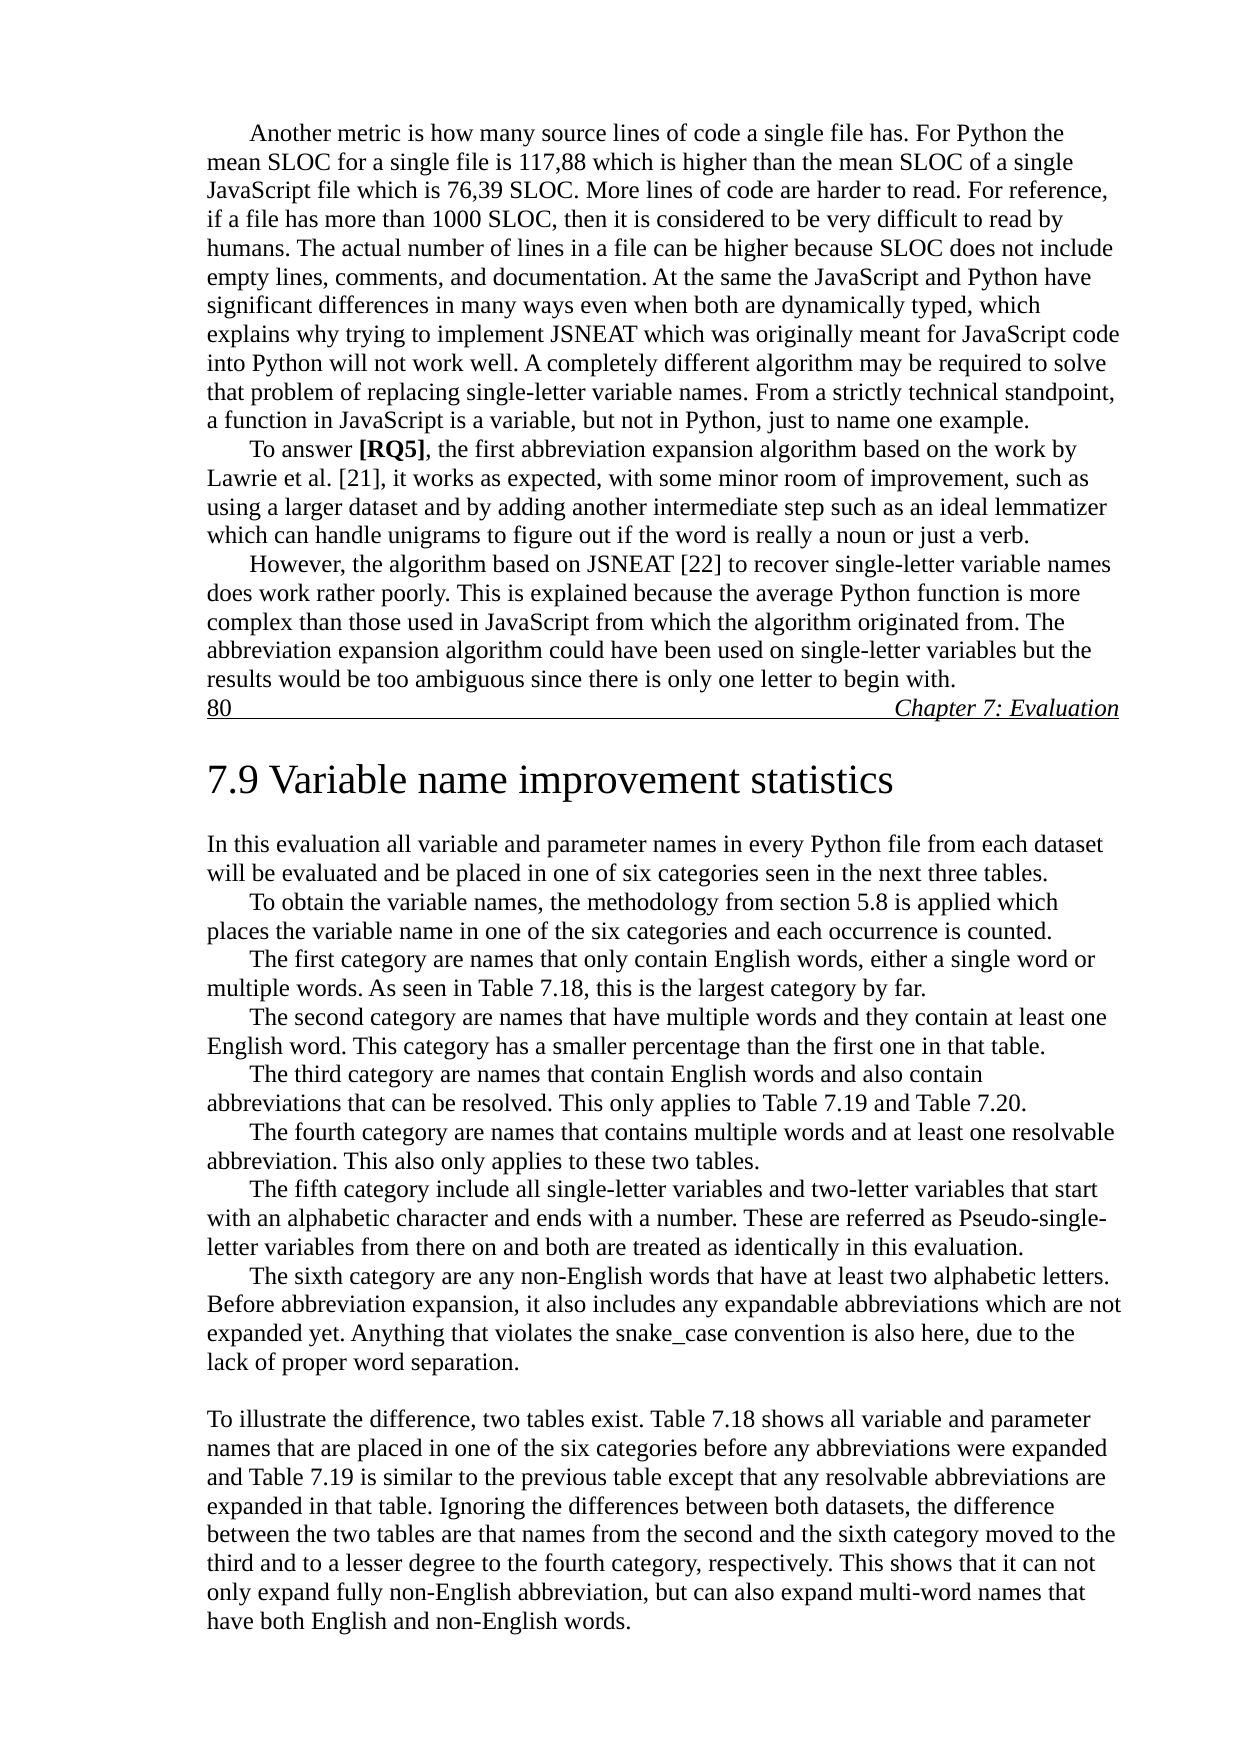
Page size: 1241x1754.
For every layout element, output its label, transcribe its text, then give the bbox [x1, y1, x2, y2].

text The fourth category are names that contains multiple words and at least one resolvable abbreviation. This also only applies to these two tables. [207, 1117, 1122, 1174]
text Another metric is how many source lines of code a single file has. For Python the mean SLOC for a single file is 117,88 which is higher than the mean SLOC of a single JavaScript file which is 76,39 SLOC. More lines of code are harder to read. For reference, if a file has more than 1000 SLOC, then it is considered to be very difficult to read by humans. The actual number of lines in a file can be higher because SLOC does not include empty lines, comments, and documentation. At the same the JavaScript and Python have significant differences in many ways even when both are dynamically typed, which explains why trying to implement JSNEAT which was originally meant for JavaScript code into Python will not work well. A completely different algorithm may be required to solve that problem of replacing single-letter variable names. From a strictly technical standpoint, a function in JavaScript is a variable, but not in Python, just to name one example. [207, 118, 1122, 434]
text The second category are names that have multiple words and they contain at least one English word. This category has a smaller percentage than the first one in that table. [207, 1002, 1122, 1059]
subtitle 7.9 Variable name improvement statistics [207, 755, 1122, 803]
text To obtain the variable names, the methodology from section 5.8 is applied which places the variable name in one of the six categories and each occurrence is counted. [207, 887, 1122, 944]
text In this evaluation all variable and parameter names in every Python file from each dataset will be evaluated and be placed in one of six categories seen in the next three tables. [207, 829, 1122, 887]
text 80 Chapter 7: Evaluation [207, 693, 1122, 722]
text To answer [RQ5], the first abbreviation expansion algorithm based on the work by Lawrie et al. [21], it works as expected, with some minor room of improvement, such as using a larger dataset and by adding another intermediate step such as an ideal lemmatizer which can handle unigrams to figure out if the word is really a noun or just a verb. [207, 434, 1122, 549]
text The first category are names that only contain English words, either a single word or multiple words. As seen in Table 7.18, this is the largest category by far. [207, 944, 1122, 1002]
text The third category are names that contain English words and also contain abbreviations that can be resolved. This only applies to Table 7.19 and Table 7.20. [207, 1059, 1122, 1117]
text The sixth category are any non-English words that have at least two alphabetic letters. Before abbreviation expansion, it also includes any expandable abbreviations which are not expanded yet. Anything that violates the snake_case convention is also here, due to the lack of proper word separation. [207, 1261, 1122, 1376]
text The fifth category include all single-letter variables and two-letter variables that start with an alphabetic character and ends with a number. These are referred as Pseudo-single-letter variables from there on and both are treated as identically in this evaluation. [207, 1174, 1122, 1261]
text To illustrate the difference, two tables exist. Table 7.18 shows all variable and parameter names that are placed in one of the six categories before any abbreviations were expanded and Table 7.19 is similar to the previous table except that any resolvable abbreviations are expanded in that table. Ignoring the differences between both datasets, the difference between the two tables are that names from the second and the sixth category moved to the third and to a lesser degree to the fourth category, respectively. This shows that it can not only expand fully non-English abbreviation, but can also expand multi-word names that have both English and non-English words. [207, 1404, 1122, 1634]
text However, the algorithm based on JSNEAT [22] to recover single-letter variable names does work rather poorly. This is explained because the average Python function is more complex than those used in JavaScript from which the algorithm originated from. The abbreviation expansion algorithm could have been used on single-letter variables but the results would be too ambiguous since there is only one letter to begin with. [207, 549, 1122, 693]
